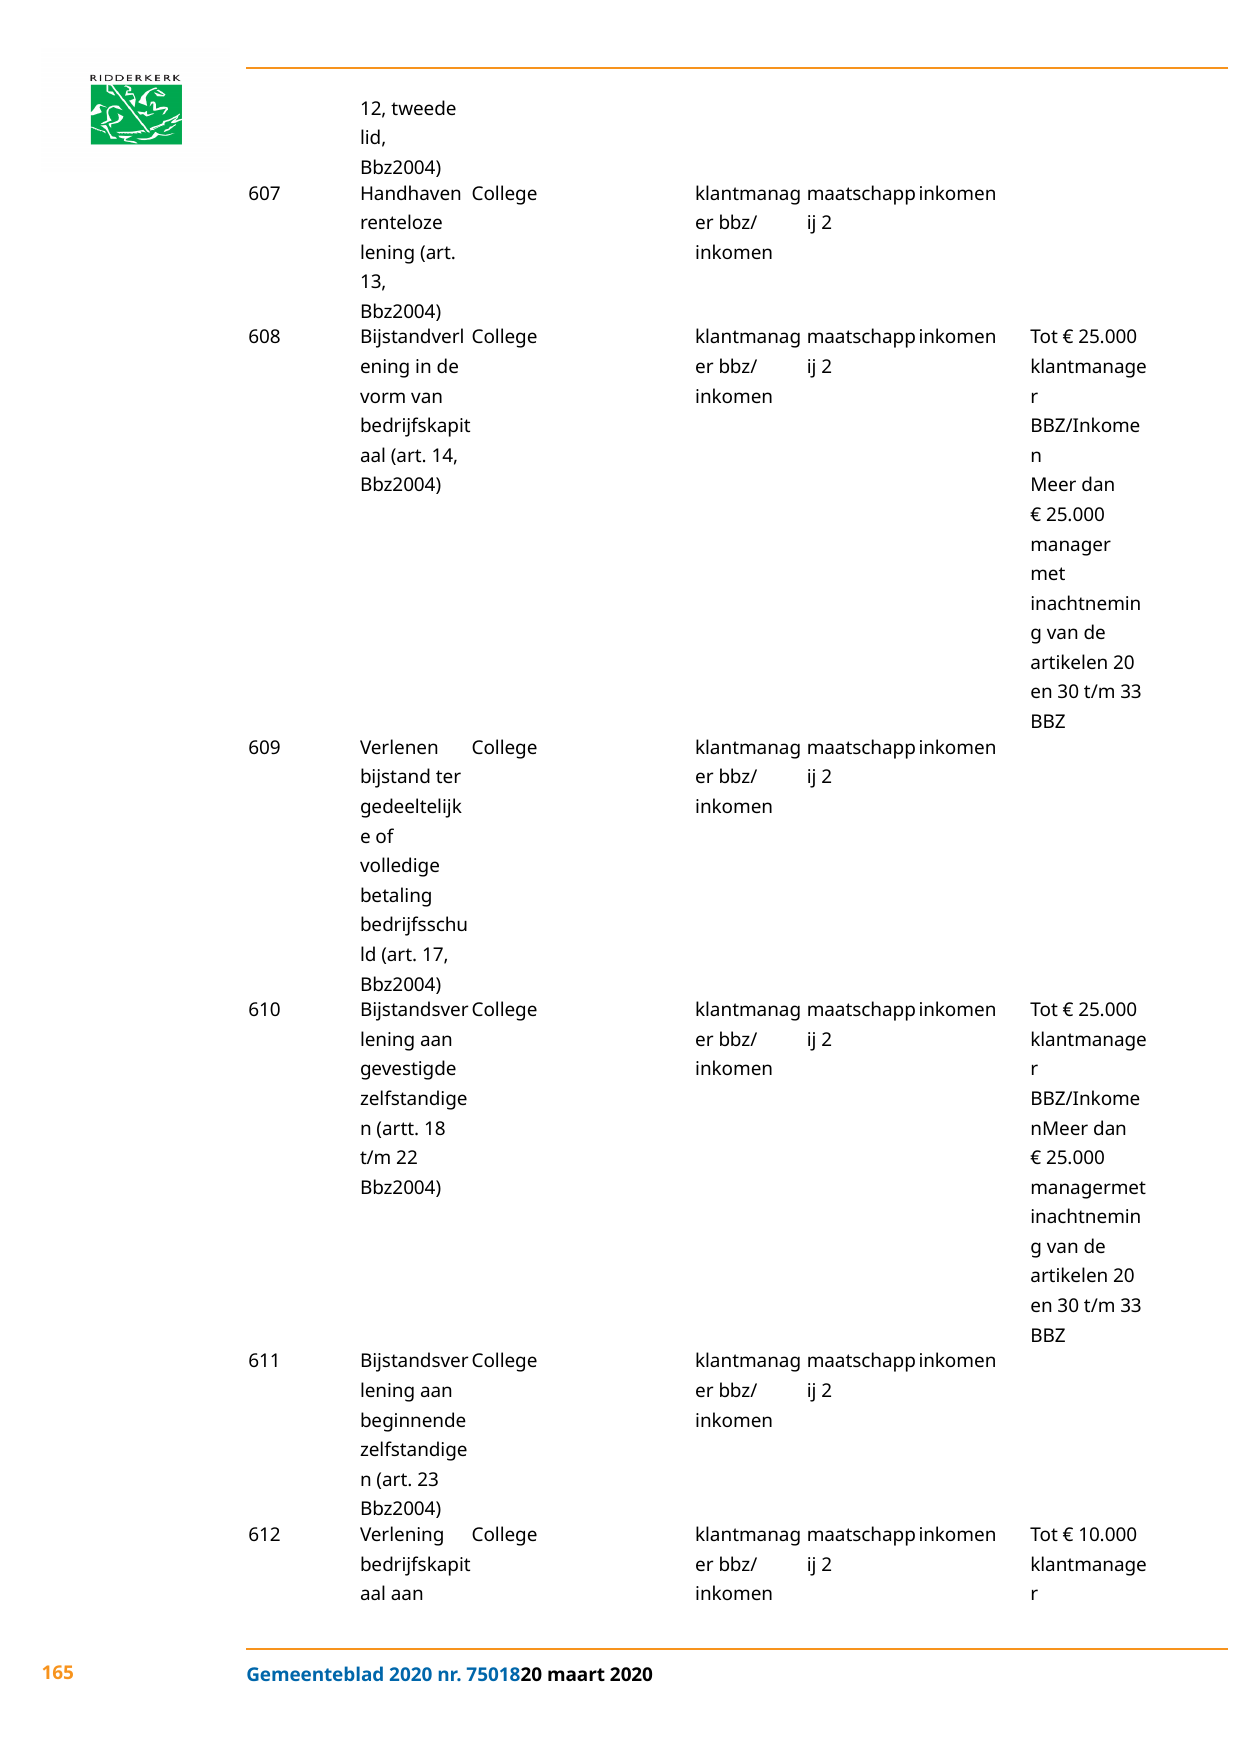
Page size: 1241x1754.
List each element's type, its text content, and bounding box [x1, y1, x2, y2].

table_cell [1030, 1348, 1152, 1521]
table_cell inkomen [918, 1521, 1030, 1606]
table_cell Bijstandsverlening aan beginnende zelfstandigen (art. 23 Bbz2004) [360, 1348, 471, 1521]
table_cell [583, 1521, 695, 1606]
table_cell inkomen [918, 734, 1030, 996]
table_cell [918, 95, 1030, 180]
table_cell College [471, 1348, 583, 1521]
table_cell inkomen [918, 324, 1030, 734]
table_cell maatschappij 2 [807, 996, 918, 1348]
table_cell Handhaven renteloze lening (art. 13, Bbz2004) [360, 180, 471, 324]
table_cell maatschappij 2 [807, 1521, 918, 1606]
table_cell [583, 324, 695, 734]
table_cell inkomen [918, 180, 1030, 324]
table_cell Verlenen bijstand ter gedeeltelijke of volledige betaling bedrijfsschuld (art. 17, Bbz2004) [360, 734, 471, 996]
table_cell [583, 180, 695, 324]
table_cell maatschappij 2 [807, 1348, 918, 1521]
table_cell College [471, 180, 583, 324]
table_cell College [471, 1521, 583, 1606]
table_cell Verlening bedrijfskapitaal aan [360, 1521, 471, 1606]
table_cell [695, 95, 807, 180]
table_cell klantmanager bbz/ inkomen [695, 324, 807, 734]
table_cell [471, 95, 583, 180]
table_cell [1030, 180, 1152, 324]
table_cell [1030, 95, 1152, 180]
table_cell [807, 95, 918, 180]
table_cell maatschappij 2 [807, 734, 918, 996]
table_cell Tot € 10.000 klantmanager [1030, 1521, 1152, 1606]
table_cell maatschappij 2 [807, 180, 918, 324]
table_cell 610 [248, 996, 360, 1348]
table_cell Tot € 25.000 klantmanager BBZ/Inkomen Meer dan € 25.000 manager met inachtneming van de artikelen 20 en 30 t/m 33 BBZ [1030, 324, 1152, 734]
table_cell 611 [248, 1348, 360, 1521]
table_cell Tot € 25.000 klantmanager BBZ/InkomenMeer dan € 25.000 managermet inachtneming van de artikelen 20 en 30 t/m 33 BBZ [1030, 996, 1152, 1348]
table_cell 12, tweede lid, Bbz2004) [360, 95, 471, 180]
table_cell klantmanager bbz/ inkomen [695, 180, 807, 324]
table_cell klantmanager bbz/ inkomen [695, 996, 807, 1348]
table_cell College [471, 996, 583, 1348]
table_cell maatschappij 2 [807, 324, 918, 734]
table_cell [248, 95, 360, 180]
table_cell Bijstandverlening in de vorm van bedrijfskapitaal (art. 14, Bbz2004) [360, 324, 471, 734]
table_cell inkomen [918, 996, 1030, 1348]
table_cell klantmanager bbz/ inkomen [695, 1348, 807, 1521]
table_cell 612 [248, 1521, 360, 1606]
table_cell College [471, 324, 583, 734]
table_cell [583, 996, 695, 1348]
table_cell Bijstandsverlening aan gevestigde zelfstandigen (artt. 18 t/m 22 Bbz2004) [360, 996, 471, 1348]
table_cell klantmanager bbz/ inkomen [695, 734, 807, 996]
picture [41, 47, 231, 172]
table_cell klantmanager bbz/ inkomen [695, 1521, 807, 1606]
table_cell 607 [248, 180, 360, 324]
table_cell inkomen [918, 1348, 1030, 1521]
table_cell [583, 1348, 695, 1521]
table_cell 609 [248, 734, 360, 996]
table_cell 608 [248, 324, 360, 734]
table_cell College [471, 734, 583, 996]
table_cell [583, 734, 695, 996]
table_cell [583, 95, 695, 180]
table_cell [1030, 734, 1152, 996]
